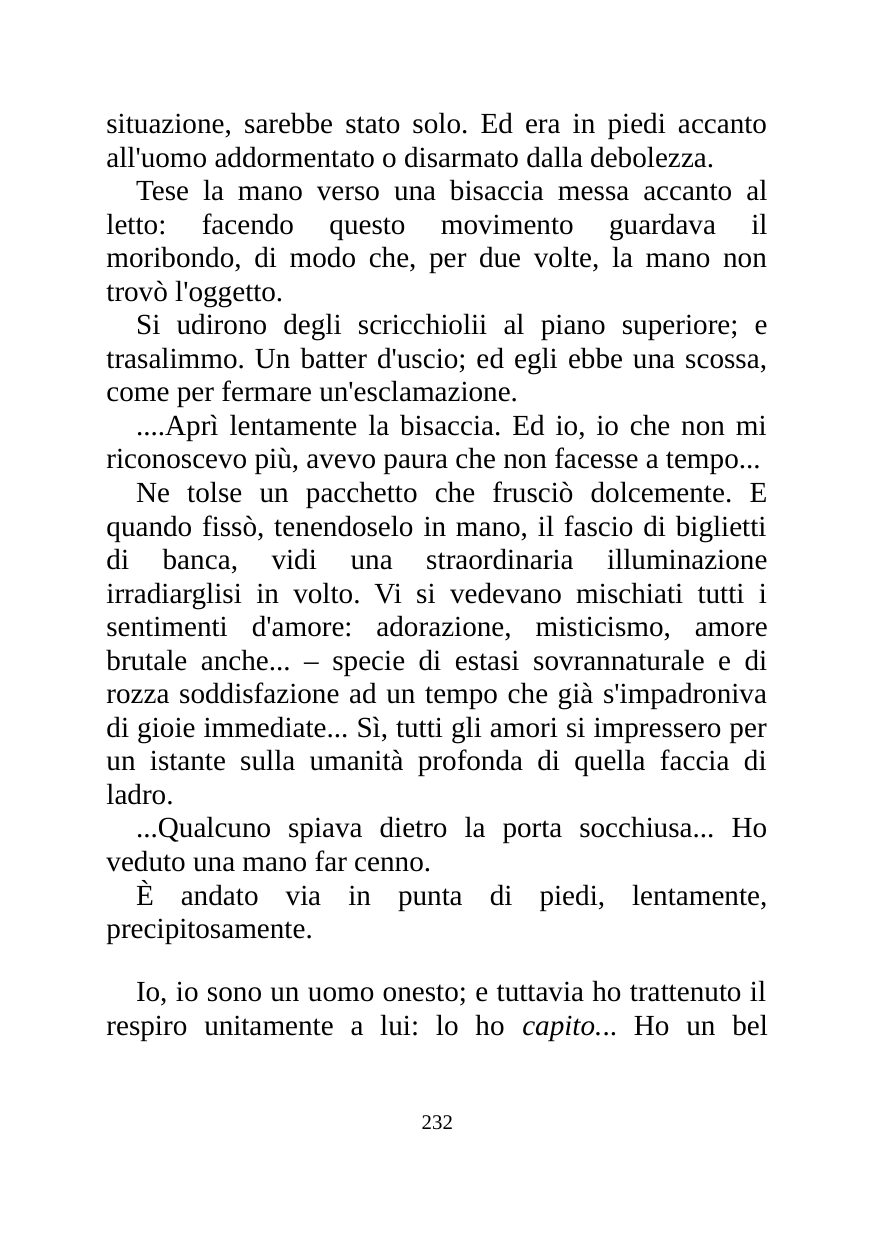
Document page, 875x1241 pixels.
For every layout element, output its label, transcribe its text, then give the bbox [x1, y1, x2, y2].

text situazione, sarebbe stato solo. Ed era in piedi accanto all'uomo addormentato o disarmato dalla debolezza. [106, 106, 768, 173]
text Si udirono degli scricchiolii al piano superiore; e trasalimmo. Un batter d'uscio; ed egli ebbe una scossa, come per fermare un'esclamazione. [106, 307, 768, 408]
text Io, io sono un uomo onesto; e tuttavia ho trattenuto il respiro unitamente a lui: lo ho capito... Ho un bel [106, 974, 768, 1041]
text ...Qualcuno spiava dietro la porta socchiusa... Ho veduto una mano far cenno. [106, 811, 768, 878]
text Tese la mano verso una bisaccia messa accanto al letto: facendo questo movimento guardava il moribondo, di modo che, per due volte, la mano non trovò l'oggetto. [106, 173, 768, 307]
text Ne tolse un pacchetto che frusciò dolcemente. E quando fissò, tenendoselo in mano, il fascio di biglietti di banca, vidi una straordinaria illuminazione irradiarglisi in volto. Vi si vedevano mischiati tutti i sentimenti d'amore: adorazione, misticismo, amore brutale anche... – specie di estasi sovrannaturale e di rozza soddisfazione ad un tempo che già s'impadroniva di gioie immediate... Sì, tutti gli amori si impressero per un istante sulla umanità profonda di quella faccia di ladro. [106, 475, 768, 811]
text È andato via in punta di piedi, lentamente, precipitosamente. [106, 878, 768, 945]
text ....Aprì lentamente la bisaccia. Ed io, io che non mi riconoscevo più, avevo paura che non facesse a tempo... [106, 408, 768, 475]
